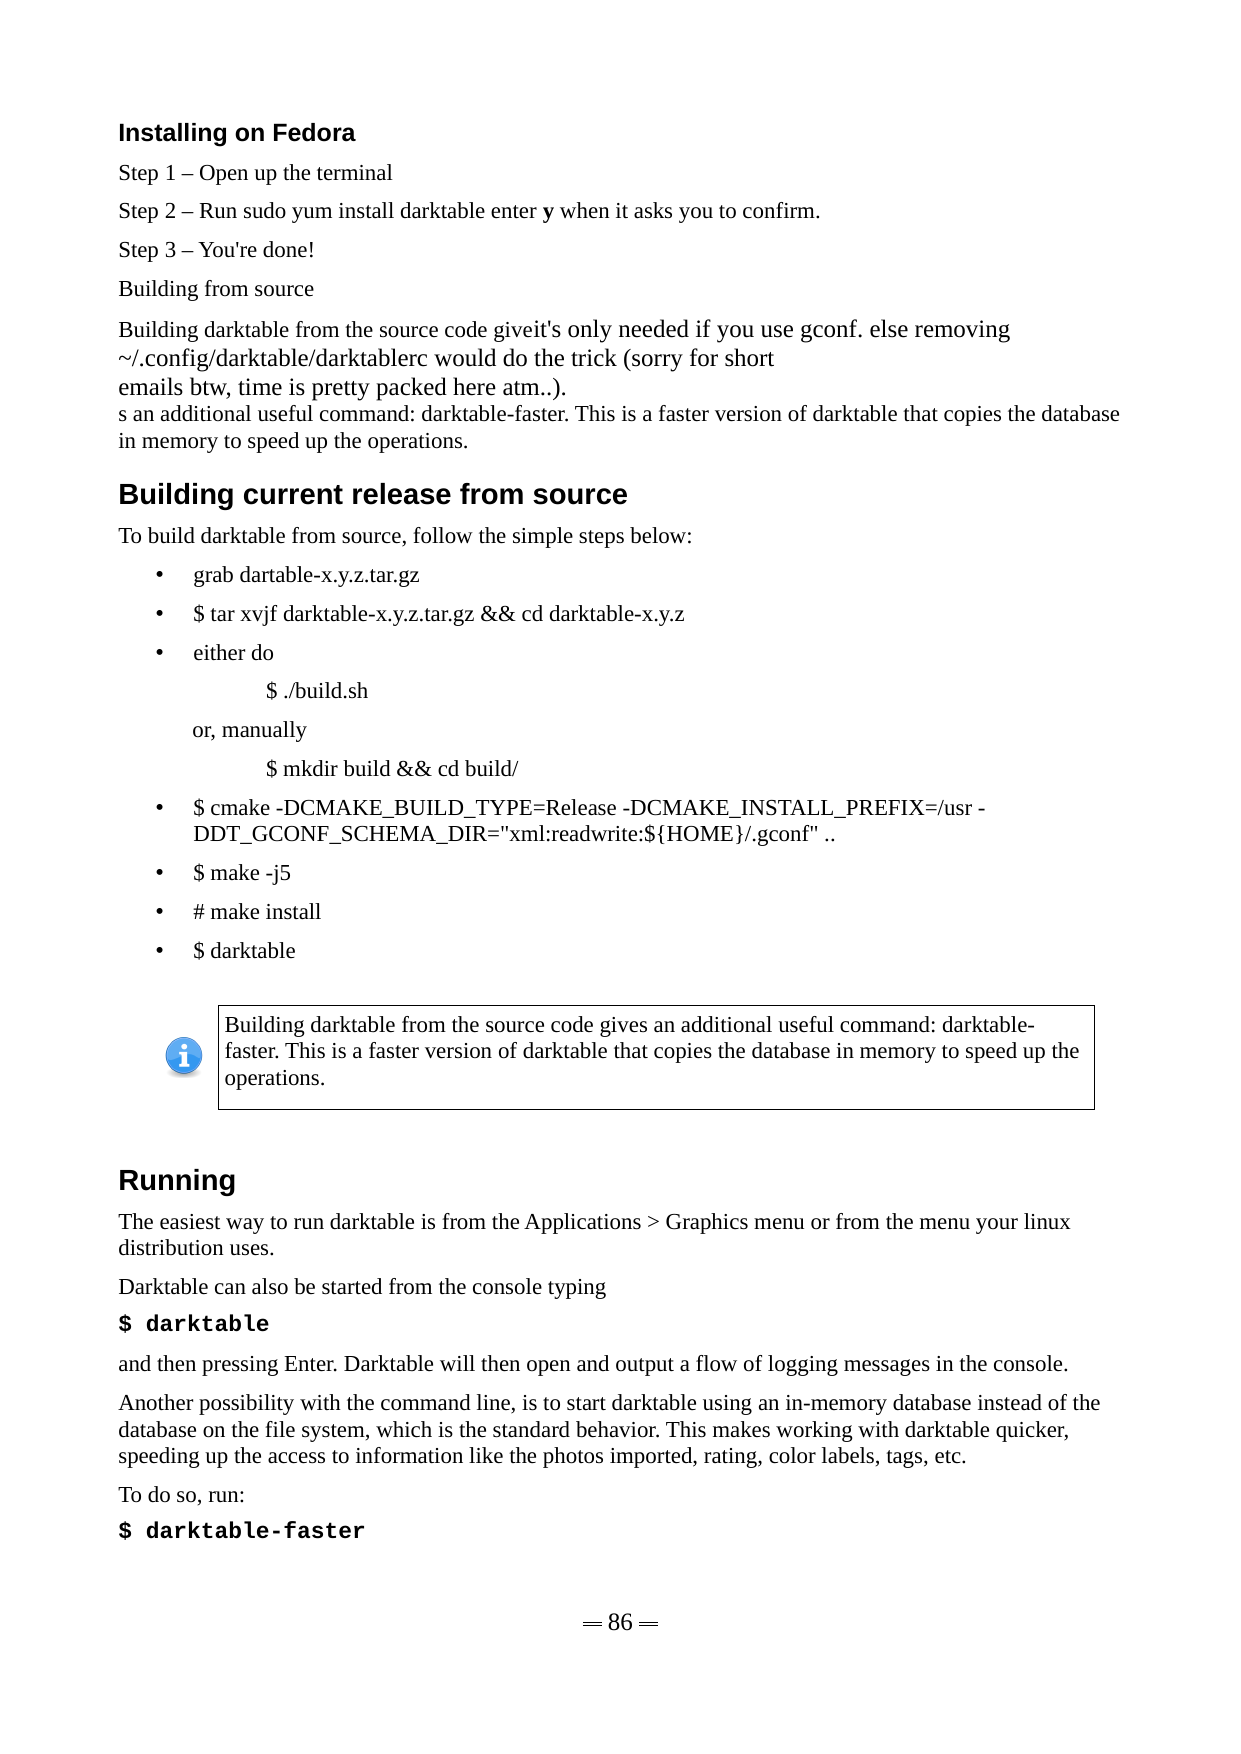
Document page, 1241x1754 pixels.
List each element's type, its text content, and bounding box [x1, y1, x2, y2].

text $ mkdir build && cd build/ [118, 755, 1122, 781]
text Another possibility with the command line, is to start darktable using an in-memory database instead of the database on the file system, which is the standard behavior. This makes working with darktable quicker, speeding up the access to information like the photos imported, rating, color labels, tags, etc. [118, 1389, 1122, 1468]
list $ make -j5 [156, 859, 1122, 886]
text Darktable can also be started from the console typing [118, 1273, 1122, 1299]
text or, manually [118, 716, 1122, 743]
list $ cmake -DCMAKE_BUILD_TYPE=Release -DCMAKE_INSTALL_PREFIX=/usr -DDT_GCONF_SCHEMA_DIR="xml:readwrite:${HOME}/.gconf" .. [156, 794, 1122, 847]
text Step 3 – You're done! [118, 236, 1122, 263]
text $ ./build.sh [118, 677, 1122, 704]
list $ darktable [156, 937, 1122, 963]
text Step 1 – Open up the terminal [118, 159, 1122, 185]
picture [163, 1037, 204, 1078]
list $ tar xvjf darktable-x.y.z.tar.gz && cd darktable-x.y.z [156, 600, 1122, 626]
text Step 2 – Run sudo yum install darktable enter y when it asks you to confirm. [118, 197, 1122, 224]
text $ darktable [118, 1312, 1122, 1338]
text To build darktable from source, follow the simple steps below: [118, 522, 1122, 548]
text $ darktable-faster [118, 1520, 1122, 1546]
text To do so, run: [118, 1481, 1122, 1507]
table_header [149, 1005, 218, 1109]
text and then pressing Enter. Darktable will then open and output a flow of logging messages in the console. [118, 1350, 1122, 1377]
list either do [156, 638, 1122, 665]
table_header Building darktable from the source code gives an additional useful command: darktable-faster. This is a faster version of darktable that copies the database in memory to speed up the operations. [219, 1006, 1094, 1109]
text Building from source [118, 275, 1122, 302]
list grab dartable-x.y.z.tar.gz [156, 561, 1122, 587]
subtitle Installing on Fedora [118, 118, 1122, 147]
subtitle Building current release from source [118, 477, 1122, 510]
list # make install [156, 898, 1122, 924]
subtitle Running [118, 1163, 1122, 1196]
text Building darktable from the source code giveit's only needed if you use gconf. else removing ~/.config/darktable/darktablerc would do the trick (sorry for short emails btw, time is pretty packed here atm..). s an additional useful command: darktable-faster. This is a faster version of darktable that copies the database in memory to speed up the operations. [118, 314, 1122, 453]
text The easiest way to run darktable is from the Applications > Graphics menu or from the menu your linux distribution uses. [118, 1208, 1122, 1261]
